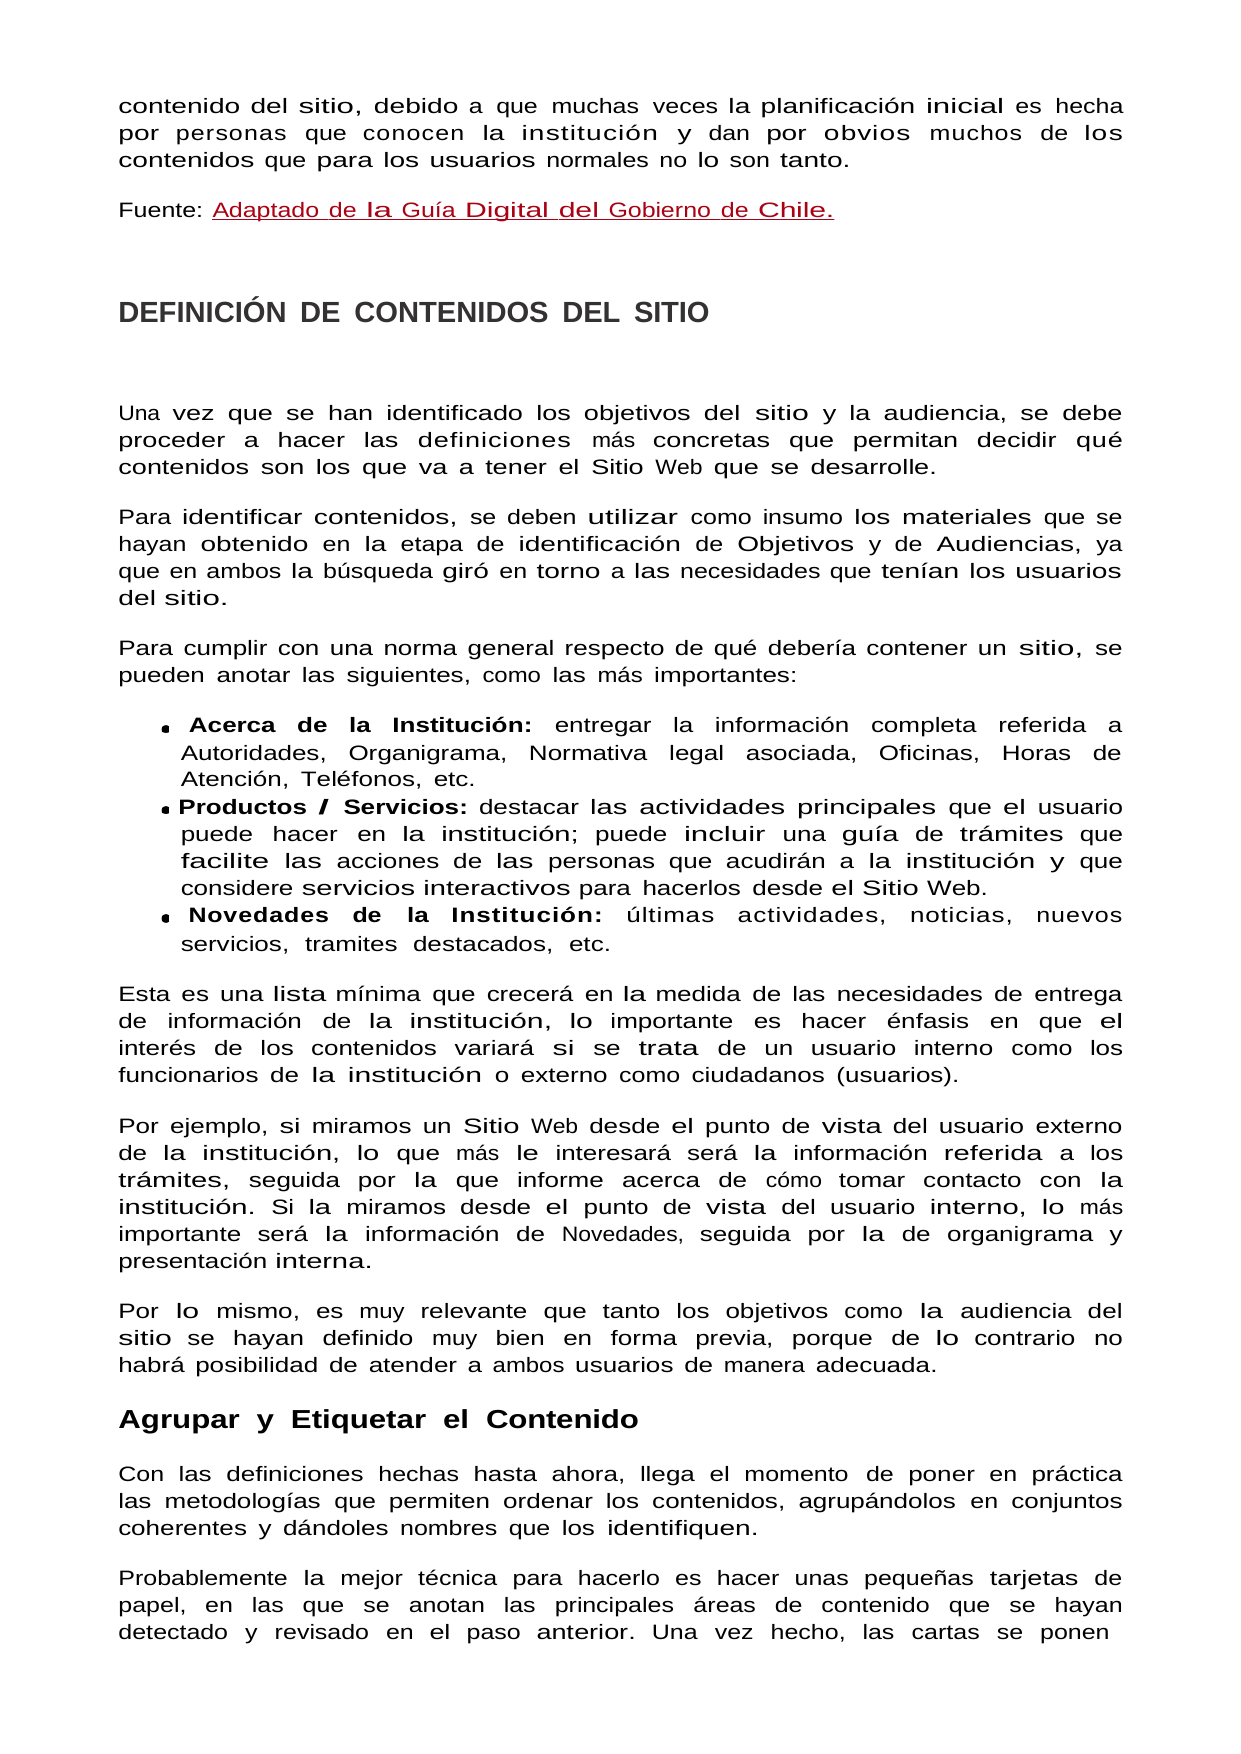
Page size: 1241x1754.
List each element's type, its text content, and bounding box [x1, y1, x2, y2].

text Productos / Servicios: destacar las actividades principales que el usuario puede hacer en la institución; puede incluir una guía de trámites que facilite las acciones de las personas que acudirán a la institución y que considere servicios interactivos para hacerlos desde el Sitio Web. [162, 794, 1123, 899]
text Para cumplir con una norma general respecto de qué debería contener un sitio, se pueden anotar las siguientes, como las más importantes: [118, 636, 1122, 687]
subtitle DEFINICIÓN DE CONTENIDOS DEL SITIO [118, 295, 1138, 328]
text Por lo mismo, es muy relevante que tanto los objetivos como la audiencia del sitio se hayan definido muy bien en forma previa, porque de lo contrario no habrá posibilidad de atender a ambos usuarios de manera adecuada. [118, 1299, 1123, 1377]
picture [161, 806, 169, 814]
text Con las definiciones hechas hasta ahora, llega el momento de poner en práctica las metodologías que permiten ordenar los contenidos, agrupándolos en conjuntos coherentes y dándoles nombres que los identifiquen. [118, 1462, 1122, 1539]
text contenido del sitio, debido a que muchas veces la planificación inicial es hecha por personas que conocen la institución y dan por obvios muchos de los contenidos que para los usuarios normales no lo son tanto. [118, 94, 1124, 172]
text Para identificar contenidos, se deben utilizar como insumo los materiales que se hayan obtenido en la etapa de identificación de Objetivos y de Audiencias, ya que en ambos la búsqueda giró en torno a las necesidades que tenían los usuarios del sitio. [118, 505, 1123, 610]
text Fuente: Adaptado de la Guía Digital del Gobierno de Chile. [118, 198, 1138, 222]
text Por ejemplo, si miramos un Sitio Web desde el punto de vista del usuario externo de la institución, lo que más le interesará será la información referida a los trámites, seguida por la que informe acerca de cómo tomar contacto con la institución. Si la miramos desde el punto de vista del usuario interno, lo más importante será la información de Novedades, seguida por la de organigrama y presentación interna. [118, 1113, 1123, 1272]
picture [161, 914, 169, 923]
picture [161, 725, 169, 733]
text Una vez que se han identificado los objetivos del sitio y la audiencia, se debe proceder a hacer las definiciones más concretas que permitan decidir qué contenidos son los que va a tener el Sitio Web que se desarrolle. [118, 401, 1123, 478]
text Acerca de la Institución: entregar la información completa referida a Autoridades, Organigrama, Normativa legal asociada, Oficinas, Horas de Atención, Teléfonos, etc. [162, 713, 1123, 791]
text Probablemente la mejor técnica para hacerlo es hacer unas pequeñas tarjetas de papel, en las que se anotan las principales áreas de contenido que se hayan detectado y revisado en el paso anterior. Una vez hecho, las cartas se ponen [118, 1566, 1123, 1644]
text Esta es una lista mínima que crecerá en la medida de las necesidades de entrega de información de la institución, lo importante es hacer énfasis en que el interés de los contenidos variará si se trata de un usuario interno como los funcionarios de la institución o externo como ciudadanos (usuarios). [118, 982, 1123, 1087]
subtitle Agrupar y Etiquetar el Contenido [118, 1404, 1138, 1434]
text Novedades de la Institución: últimas actividades, noticias, nuevos servicios, tramites destacados, etc. [162, 903, 1122, 956]
